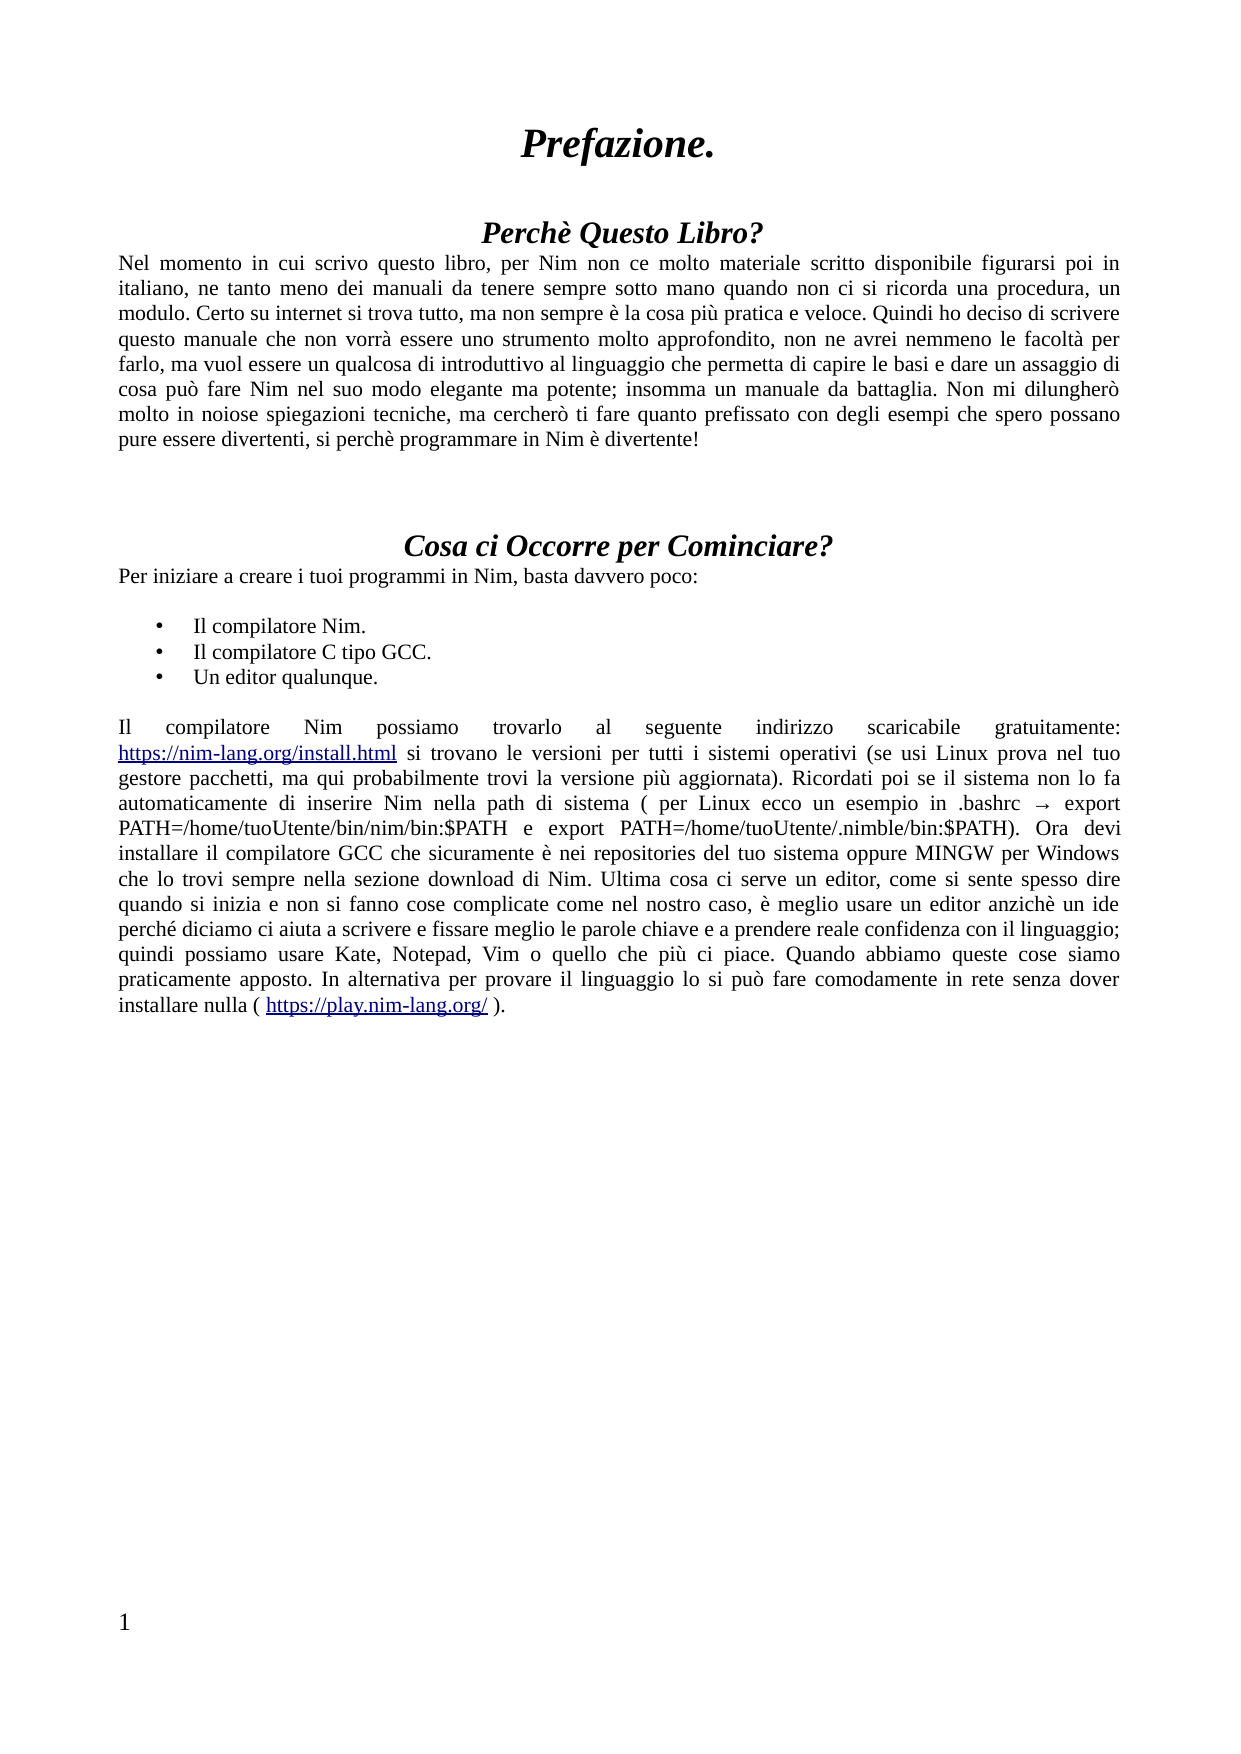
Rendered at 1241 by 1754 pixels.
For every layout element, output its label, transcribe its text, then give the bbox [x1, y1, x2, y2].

text Il compilatore Nim possiamo trovarlo al seguente indirizzo scaricabile gratuitamente: https://nim-lang.org/install.html si trovano le versioni per tutti i sistemi operativi (se usi Linux prova nel tuo gestore pacchetti, ma qui probabilmente trovi la versione più aggiornata). Ricordati poi se il sistema non lo fa automaticamente di inserire Nim nella path di sistema ( per Linux ecco un esempio in .bashrc → export PATH=/home/tuoUtente/bin/nim/bin:$PATH e export PATH=/home/tuoUtente/.nimble/bin:$PATH). Ora devi installare il compilatore GCC che sicuramente è nei repositories del tuo sistema oppure MINGW per Windows che lo trovi sempre nella sezione download di Nim. Ultima cosa ci serve un editor, come si sente spesso dire quando si inizia e non si fanno cose complicate come nel nostro caso, è meglio usare un editor anzichè un ide perché diciamo ci aiuta a scrivere e fissare meglio le parole chiave e a prendere reale confidenza con il linguaggio; quindi possiamo usare Kate, Notepad, Vim o quello che più ci piace. Quando abbiamo queste cose siamo praticamente apposto. In alternativa per provare il linguaggio lo si può fare comodamente in rete senza dover installare nulla ( https://play.nim-lang.org/ ). [118, 714, 1122, 1017]
list Un editor qualunque. [156, 664, 1122, 689]
text Cosa ci Occorre per Cominciare? [118, 527, 1122, 563]
text Nel momento in cui scrivo questo libro, per Nim non ce molto materiale scritto disponibile figurarsi poi in italiano, ne tanto meno dei manuali da tenere sempre sotto mano quando non ci si ricorda una procedura, un modulo. Certo su internet si trova tutto, ma non sempre è la cosa più pratica e veloce. Quindi ho deciso di scrivere questo manuale che non vorrà essere uno strumento molto approfondito, non ne avrei nemmeno le facoltà per farlo, ma vuol essere un qualcosa di introduttivo al linguaggio che permetta di capire le basi e dare un assaggio di cosa può fare Nim nel suo modo elegante ma potente; insomma un manuale da battaglia. Non mi dilungherò molto in noiose spiegazioni tecniche, ma cercherò ti fare quanto prefissato con degli esempi che spero possano pure essere divertenti, si perchè programmare in Nim è divertente! [118, 250, 1122, 452]
list Il compilatore Nim. [156, 613, 1122, 639]
text Perchè Questo Libro? [118, 214, 1122, 250]
list Il compilatore C tipo GCC. [156, 639, 1122, 664]
text Per iniziare a creare i tuoi programmi in Nim, basta davvero poco: [118, 563, 1122, 588]
text Prefazione. [118, 118, 1122, 166]
